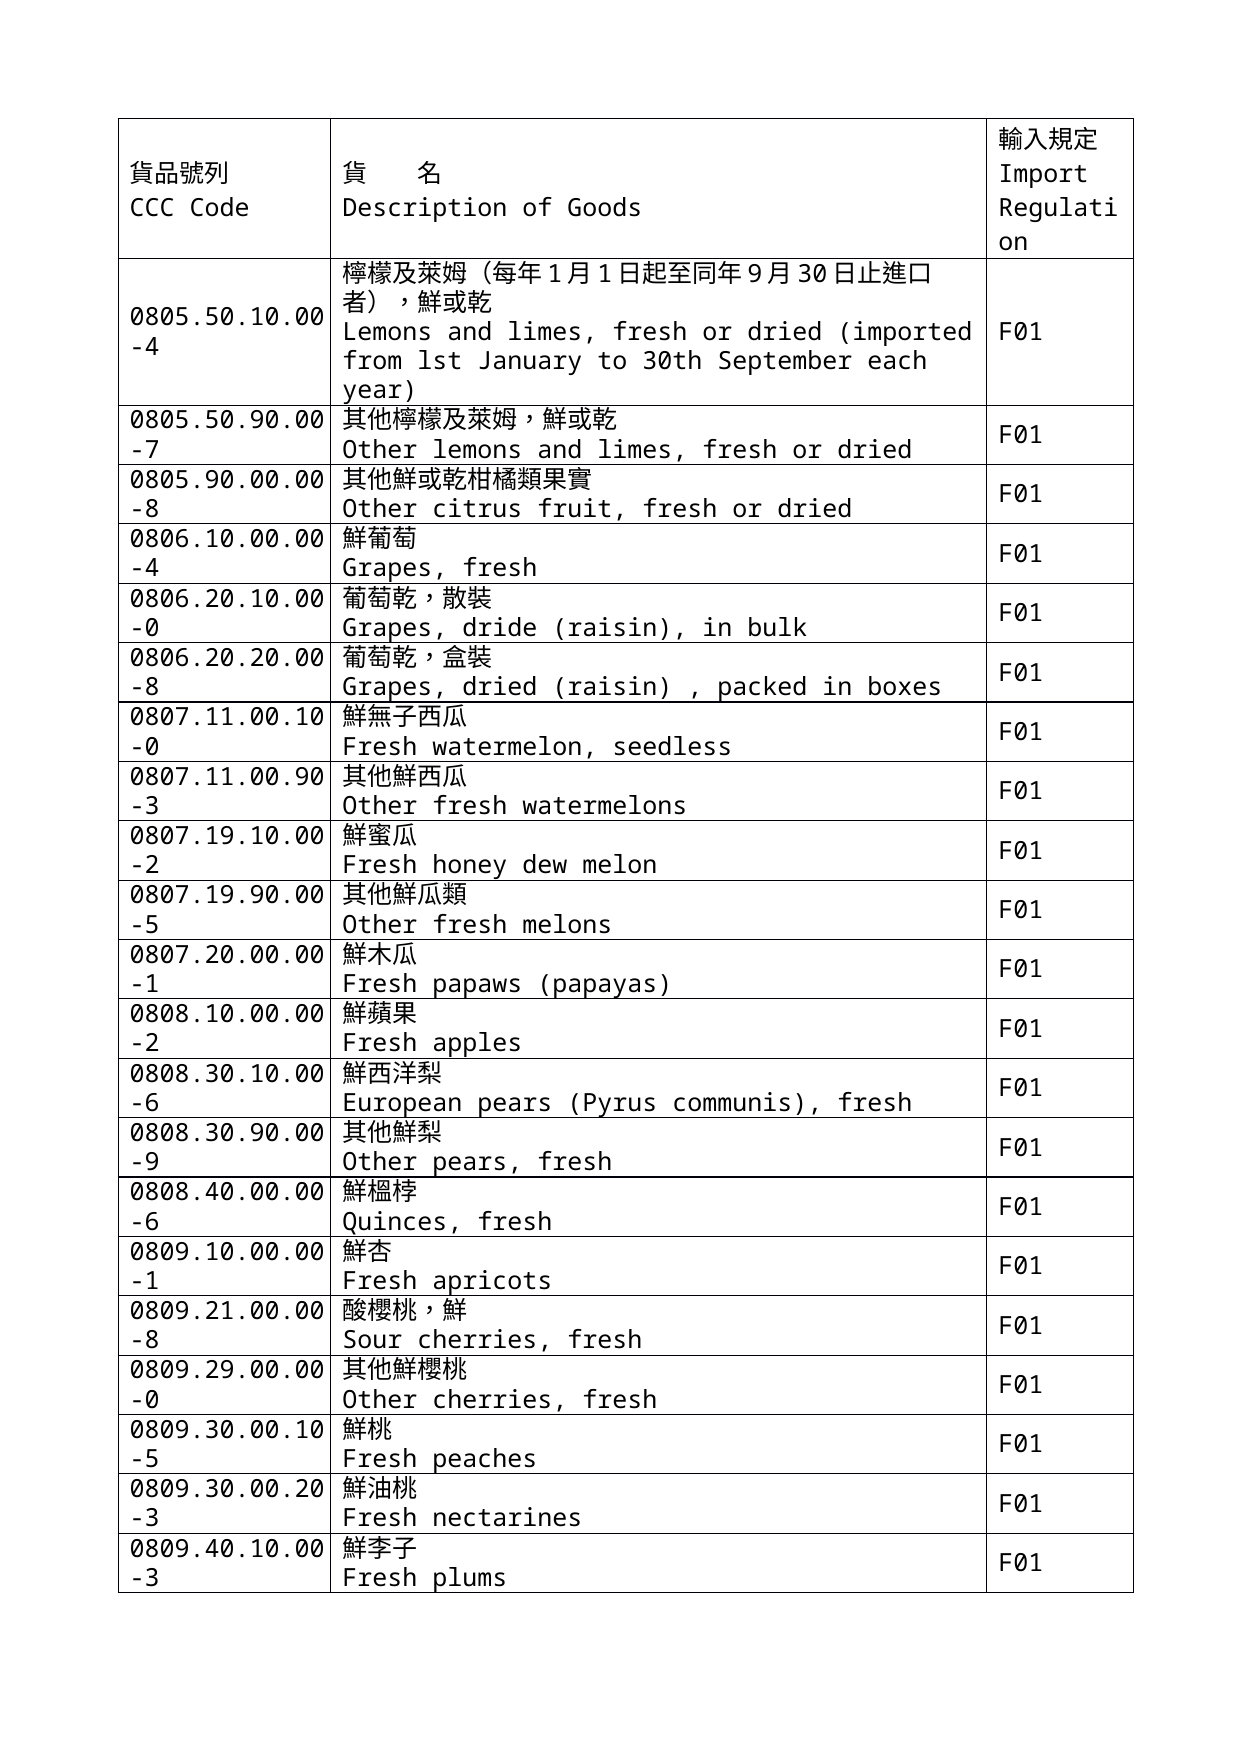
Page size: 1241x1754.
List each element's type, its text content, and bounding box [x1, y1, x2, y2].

table_cell F01 [987, 1474, 1133, 1533]
table_cell F01 [987, 821, 1133, 879]
table_cell 0808.30.90.00-9 [119, 1118, 330, 1176]
table_header 貨品號列 CCC Code [119, 119, 330, 258]
table_cell 其他鮮櫻桃 Other cherries, fresh [331, 1356, 986, 1414]
table_cell 其他鮮或乾柑橘類果實 Other citrus fruit, fresh or dried [331, 465, 986, 523]
table_cell 0808.10.00.00-2 [119, 999, 330, 1058]
table_cell F01 [987, 1178, 1133, 1236]
table_cell F01 [987, 465, 1133, 523]
table_cell 0806.20.10.00-0 [119, 584, 330, 642]
table_cell 0805.50.10.00-4 [119, 259, 330, 404]
table_cell F01 [987, 1118, 1133, 1176]
table_cell 其他鮮瓜類 Other fresh melons [331, 881, 986, 939]
table_cell 0806.20.20.00-8 [119, 643, 330, 701]
table_cell F01 [987, 1356, 1133, 1414]
table_cell 0809.29.00.00-0 [119, 1356, 330, 1414]
table_cell 鮮西洋梨 European pears (Pyrus communis), fresh [331, 1059, 986, 1117]
table_cell F01 [987, 940, 1133, 998]
table_cell 葡萄乾，盒裝 Grapes, dried (raisin) , packed in boxes [331, 643, 986, 701]
table_cell 0805.50.90.00-7 [119, 406, 330, 464]
table_cell 0809.30.00.20-3 [119, 1474, 330, 1533]
table_cell 0809.21.00.00-8 [119, 1296, 330, 1354]
table_cell F01 [987, 406, 1133, 464]
table_cell F01 [987, 881, 1133, 939]
table_cell 葡萄乾，散裝 Grapes, dride (raisin), in bulk [331, 584, 986, 642]
table_cell 鮮油桃 Fresh nectarines [331, 1474, 986, 1533]
table_cell 其他檸檬及萊姆，鮮或乾 Other lemons and limes, fresh or dried [331, 406, 986, 464]
table_cell F01 [987, 703, 1133, 761]
table_cell 0807.19.10.00-2 [119, 821, 330, 879]
table_cell 0807.11.00.10-0 [119, 703, 330, 761]
table_cell F01 [987, 584, 1133, 642]
table_cell 鮮葡萄 Grapes, fresh [331, 524, 986, 583]
table_cell 酸櫻桃，鮮 Sour cherries, fresh [331, 1296, 986, 1354]
table_header 輸入規定 Import Regulation [987, 119, 1133, 258]
table_cell 0807.20.00.00-1 [119, 940, 330, 998]
table_cell 0806.10.00.00-4 [119, 524, 330, 583]
table_cell 其他鮮西瓜 Other fresh watermelons [331, 762, 986, 820]
table_cell F01 [987, 762, 1133, 820]
table_cell 鮮蜜瓜 Fresh honey dew melon [331, 821, 986, 879]
table_cell 0807.19.90.00-5 [119, 881, 330, 939]
table_cell F01 [987, 1237, 1133, 1295]
table_cell F01 [987, 1059, 1133, 1117]
table_cell 鮮榲桲 Quinces, fresh [331, 1178, 986, 1236]
table_cell 0805.90.00.00-8 [119, 465, 330, 523]
table_cell F01 [987, 524, 1133, 583]
table_cell F01 [987, 1296, 1133, 1354]
table_cell 鮮桃 Fresh peaches [331, 1415, 986, 1473]
table_cell F01 [987, 259, 1133, 404]
table_cell F01 [987, 1415, 1133, 1473]
table_cell 鮮木瓜 Fresh papaws (papayas) [331, 940, 986, 998]
table_cell F01 [987, 643, 1133, 701]
table_cell 鮮蘋果 Fresh apples [331, 999, 986, 1058]
table_header 貨 名 Description of Goods [331, 119, 986, 258]
table_cell F01 [987, 999, 1133, 1058]
table_cell 檸檬及萊姆（每年1月1日起至同年9月30日止進口者），鮮或乾 Lemons and limes, fresh or dried (imported from lst January to 30th September each year) [331, 259, 986, 404]
table_cell F01 [987, 1534, 1133, 1592]
table_cell 0809.40.10.00-3 [119, 1534, 330, 1592]
table_cell 0809.10.00.00-1 [119, 1237, 330, 1295]
table_cell 鮮無子西瓜 Fresh watermelon, seedless [331, 703, 986, 761]
table_cell 鮮杏 Fresh apricots [331, 1237, 986, 1295]
table_cell 0807.11.00.90-3 [119, 762, 330, 820]
table_cell 0808.30.10.00-6 [119, 1059, 330, 1117]
table_cell 0809.30.00.10-5 [119, 1415, 330, 1473]
table_cell 其他鮮梨 Other pears, fresh [331, 1118, 986, 1176]
table_cell 0808.40.00.00-6 [119, 1178, 330, 1236]
table_cell 鮮李子 Fresh plums [331, 1534, 986, 1592]
